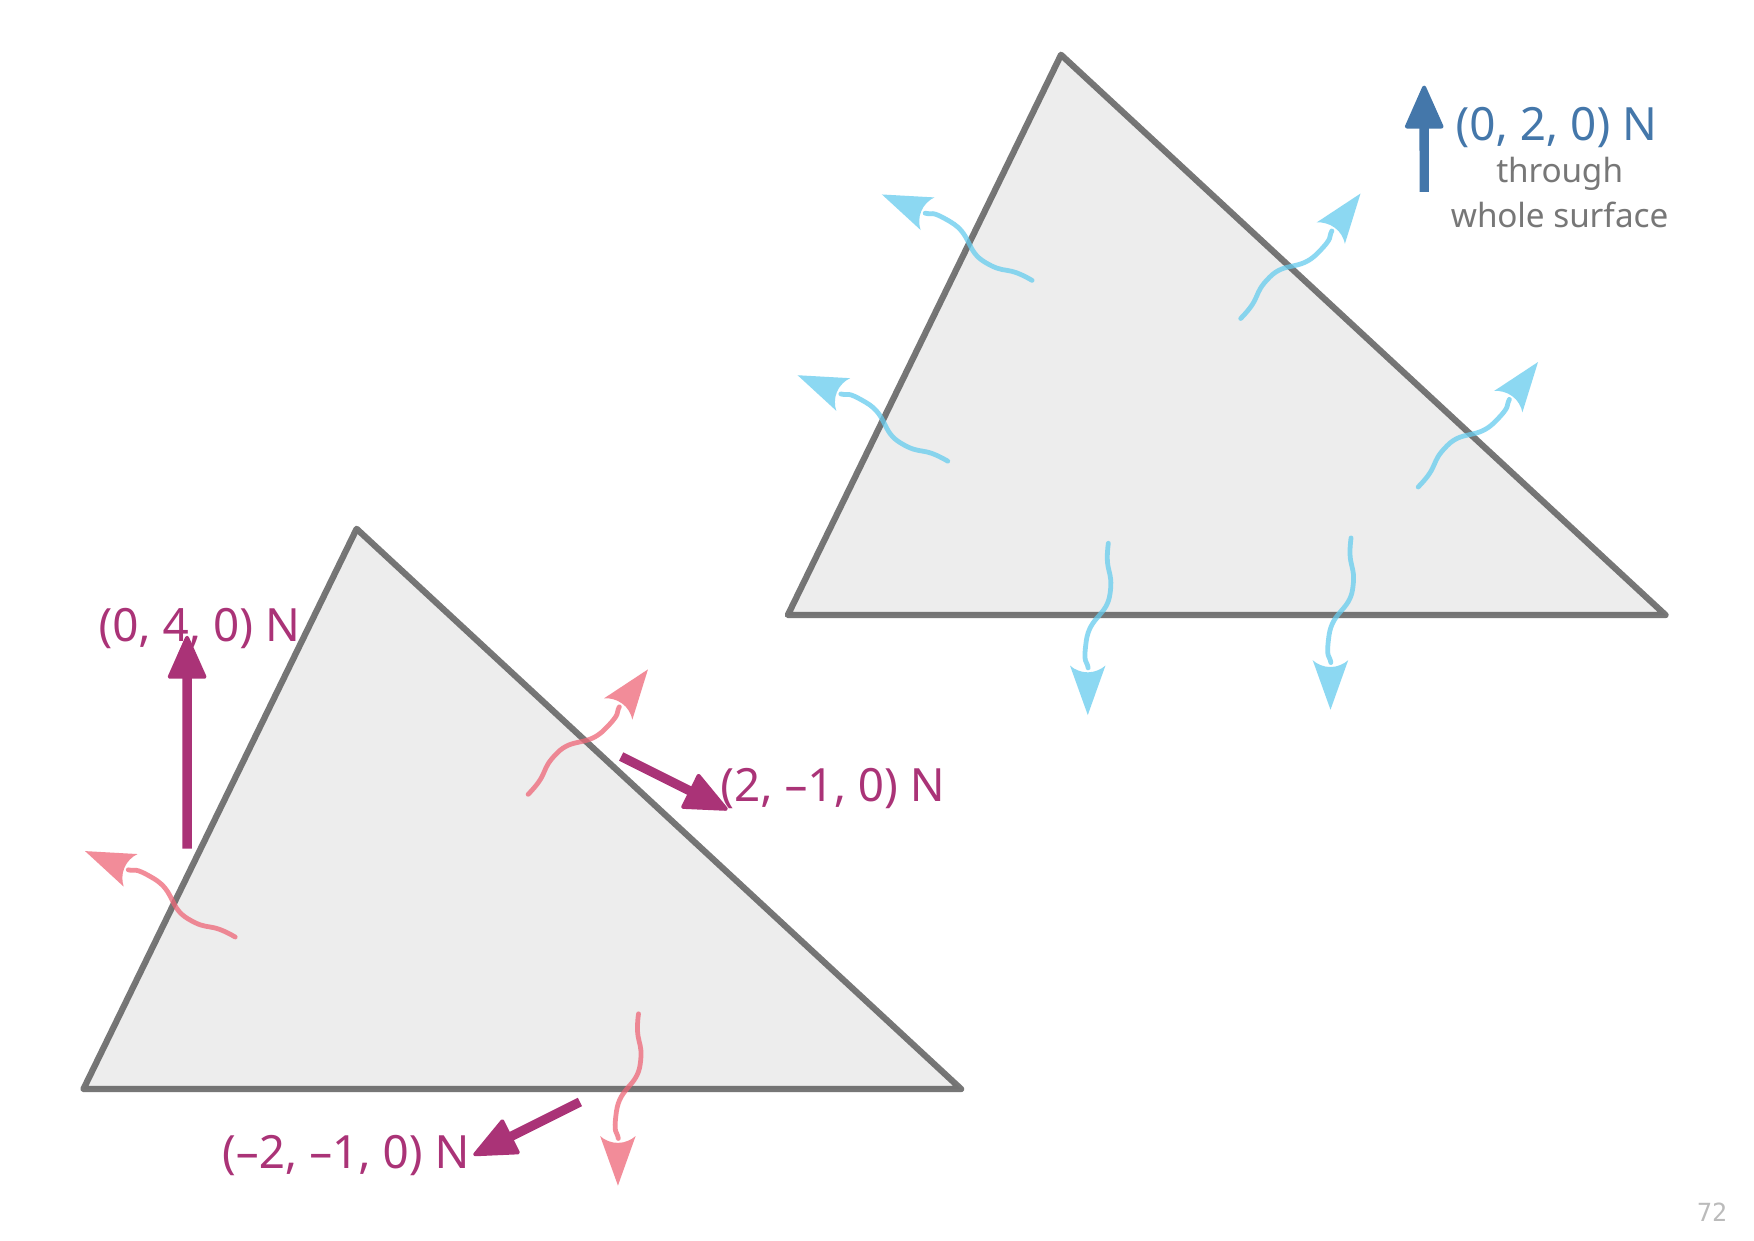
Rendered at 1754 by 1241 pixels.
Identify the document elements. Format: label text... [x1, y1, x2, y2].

text_box (0, 2, 0) N [1440, 83, 1666, 139]
text_box [787, 54, 1666, 616]
text_box (0, 4, 0) N [83, 585, 309, 647]
text_box (2, –1, 0) N [705, 744, 954, 806]
text_box (–2, –1, 0) N [207, 1112, 478, 1174]
text_box [83, 528, 962, 1090]
text_box through whole surface [1435, 139, 1671, 221]
